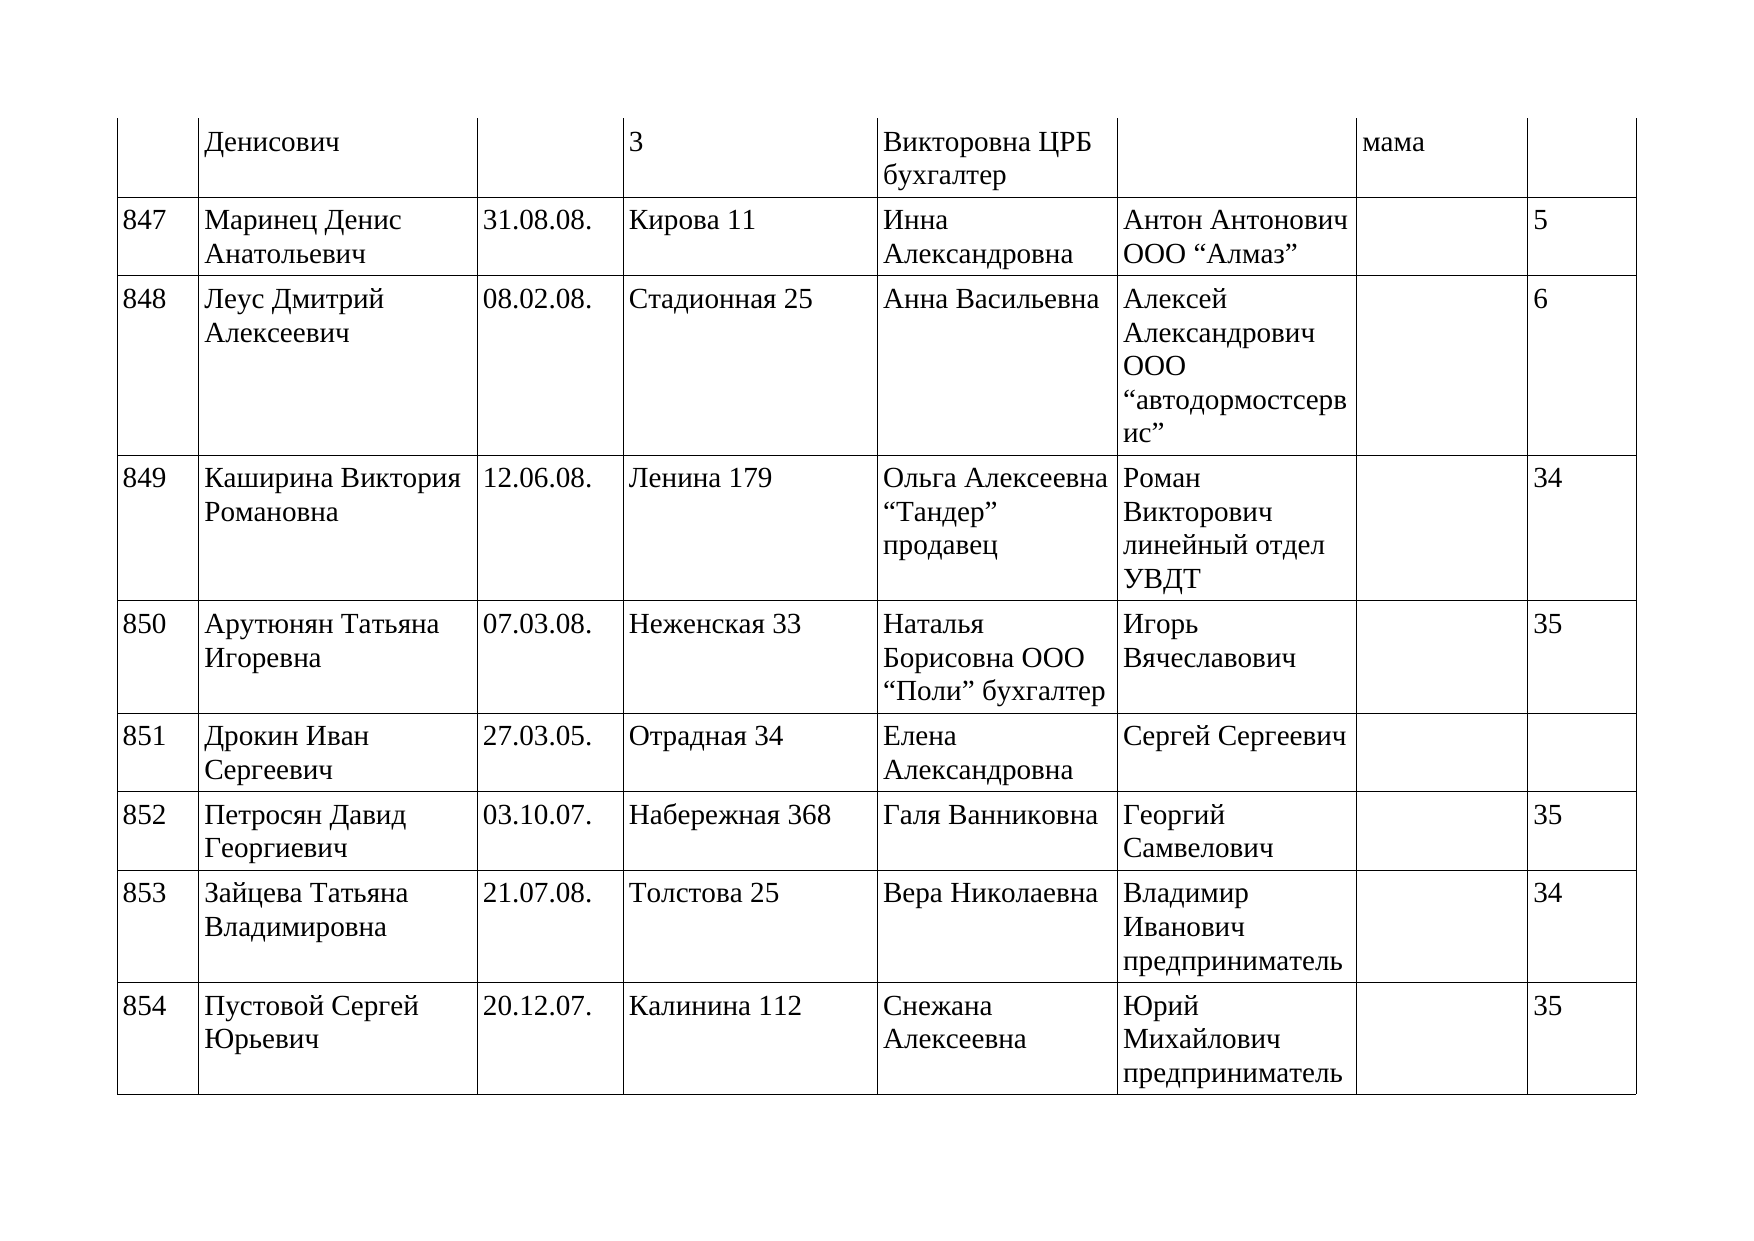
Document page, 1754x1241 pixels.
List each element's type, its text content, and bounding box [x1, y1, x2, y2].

table_cell Дрокин Иван Сергеевич [199, 714, 477, 791]
table_cell [478, 118, 623, 197]
table_cell 34 [1528, 456, 1636, 600]
table_cell [1357, 871, 1527, 982]
table_cell Ольга Алексеевна “Тандер” продавец [878, 456, 1117, 600]
table_cell [1357, 198, 1527, 275]
table_cell Галя Ванниковна [878, 792, 1117, 870]
table_cell 852 [118, 792, 198, 870]
table_cell Роман Викторович линейный отдел УВДТ [1118, 456, 1356, 600]
table_cell 849 [118, 456, 198, 600]
table_cell Анна Васильевна [878, 276, 1117, 455]
table_cell Снежана Алексеевна [878, 983, 1117, 1094]
table_cell [1357, 792, 1527, 870]
table_cell Сергей Сергеевич [1118, 714, 1356, 791]
table_cell Леус Дмитрий Алексеевич [199, 276, 477, 455]
table_cell Зайцева Татьяна Владимировна [199, 871, 477, 982]
table_cell Отрадная 34 [624, 714, 877, 791]
table_cell Денисович [199, 118, 477, 197]
table_cell Юрий Михайлович предприниматель [1118, 983, 1356, 1094]
table_cell 20.12.07. [478, 983, 623, 1094]
table_cell [1357, 276, 1527, 455]
table_cell Набережная 368 [624, 792, 877, 870]
table_cell Инна Александровна [878, 198, 1117, 275]
table_cell [118, 118, 198, 197]
table_cell Ленина 179 [624, 456, 877, 600]
table_cell 5 [1528, 198, 1636, 275]
table_cell Антон Антонович ООО “Алмаз” [1118, 198, 1356, 275]
table_cell 31.08.08. [478, 198, 623, 275]
table_cell мама [1357, 118, 1527, 197]
table_cell 3 [624, 118, 877, 197]
table_cell 35 [1528, 792, 1636, 870]
table_cell Кирова 11 [624, 198, 877, 275]
table_cell Арутюнян Татьяна Игоревна [199, 601, 477, 713]
table_cell Вера Николаевна [878, 871, 1117, 982]
table_cell [1528, 714, 1636, 791]
table_cell Пустовой Сергей Юрьевич [199, 983, 477, 1094]
table_cell 21.07.08. [478, 871, 623, 982]
table_cell 848 [118, 276, 198, 455]
table_cell 34 [1528, 871, 1636, 982]
table_cell Наталья Борисовна ООО “Поли” бухгалтер [878, 601, 1117, 713]
table_cell Каширина Виктория Романовна [199, 456, 477, 600]
table_cell 12.06.08. [478, 456, 623, 600]
table_cell [1357, 983, 1527, 1094]
table_cell 853 [118, 871, 198, 982]
table_cell 07.03.08. [478, 601, 623, 713]
table_cell 35 [1528, 983, 1636, 1094]
table_cell Калинина 112 [624, 983, 877, 1094]
table_cell 03.10.07. [478, 792, 623, 870]
table_cell 6 [1528, 276, 1636, 455]
table_cell Георгий Самвелович [1118, 792, 1356, 870]
table_cell Стадионная 25 [624, 276, 877, 455]
table_cell [1118, 118, 1356, 197]
table_cell [1357, 456, 1527, 600]
table_cell Игорь Вячеславович [1118, 601, 1356, 713]
table_cell 27.03.05. [478, 714, 623, 791]
table_cell Владимир Иванович предприниматель [1118, 871, 1356, 982]
table_cell Алексей Александрович ООО “автодормостсервис” [1118, 276, 1356, 455]
table_cell 851 [118, 714, 198, 791]
table_cell Толстова 25 [624, 871, 877, 982]
table_cell Маринец Денис Анатольевич [199, 198, 477, 275]
table_cell 35 [1528, 601, 1636, 713]
table_cell Петросян Давид Георгиевич [199, 792, 477, 870]
table_cell Викторовна ЦРБ бухгалтер [878, 118, 1117, 197]
table_cell [1357, 601, 1527, 713]
table_cell [1357, 714, 1527, 791]
table_cell [1528, 118, 1636, 197]
table_cell Елена Александровна [878, 714, 1117, 791]
table_cell Неженская 33 [624, 601, 877, 713]
table_cell 08.02.08. [478, 276, 623, 455]
table_cell 854 [118, 983, 198, 1094]
table_cell 850 [118, 601, 198, 713]
table_cell 847 [118, 198, 198, 275]
